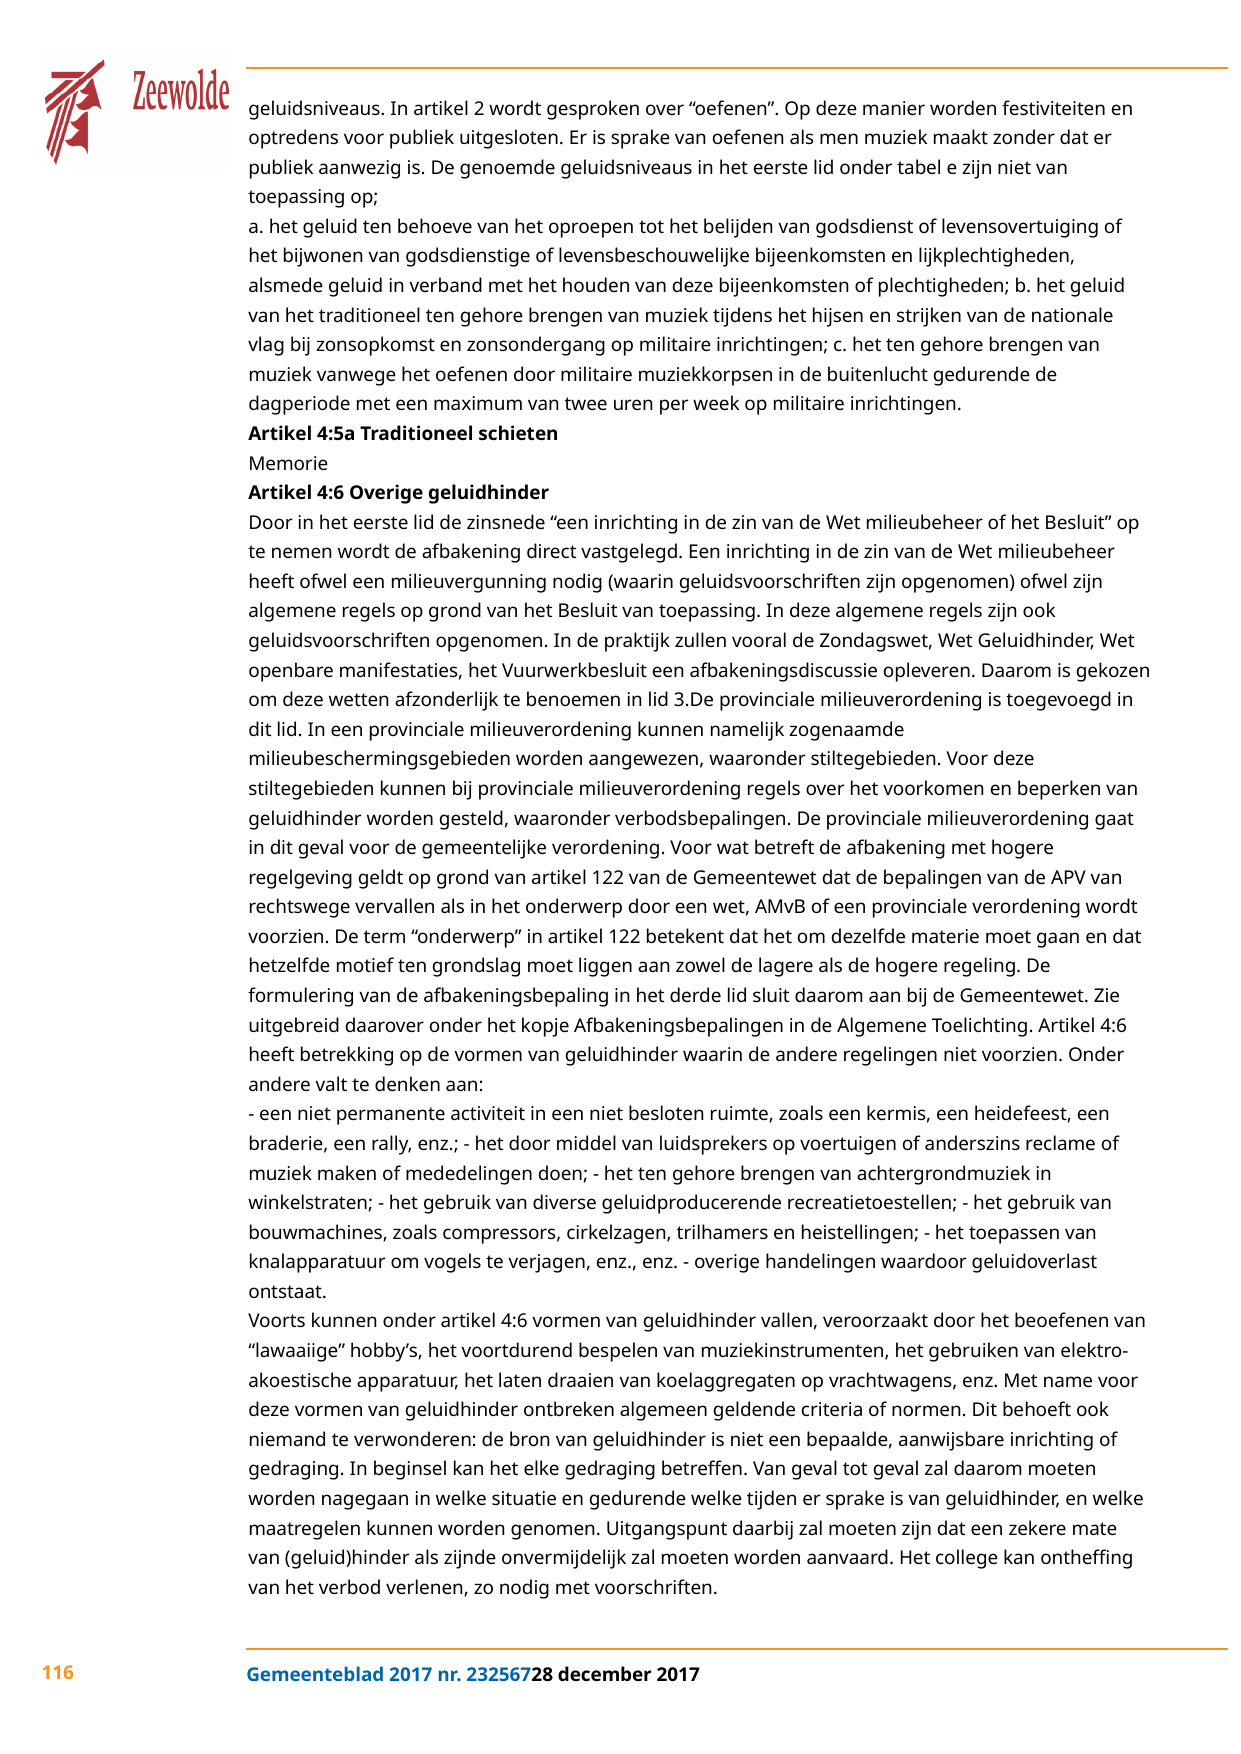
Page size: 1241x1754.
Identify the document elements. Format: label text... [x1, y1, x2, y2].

text Artikel 4:6 Overige geluidhinder [248, 479, 1152, 505]
picture [41, 47, 231, 172]
text a. het geluid ten behoeve van het oproepen tot het belijden van godsdienst of levensovertuiging of het bijwonen van godsdienstige of levensbeschouwelijke bijeenkomsten en lijkplechtigheden, alsmede geluid in verband met het houden van deze bijeenkomsten of plechtigheden; b. het geluid van het traditioneel ten gehore brengen van muziek tijdens het hijsen en strijken van de nationale vlag bij zonsopkomst en zonsondergang op militaire inrichtingen; c. het ten gehore brengen van muziek vanwege het oefenen door militaire muziekkorpsen in de buitenlucht gedurende de dagperiode met een maximum van twee uren per week op militaire inrichtingen. [248, 213, 1152, 416]
text Artikel 4:5a Traditioneel schieten [248, 420, 1152, 446]
text Voorts kunnen onder artikel 4:6 vormen van geluidhinder vallen, veroorzaakt door het beoefenen van “lawaaiige” hobby’s, het voortdurend bespelen van muziekinstrumenten, het gebruiken van elektro- akoestische apparatuur, het laten draaien van koelaggregaten op vrachtwagens, enz. Met name voor deze vormen van geluidhinder ontbreken algemeen geldende criteria of normen. Dit behoeft ook niemand te verwonderen: de bron van geluidhinder is niet een bepaalde, aanwijsbare inrichting of gedraging. In beginsel kan het elke gedraging betreffen. Van geval tot geval zal daarom moeten worden nagegaan in welke situatie en gedurende welke tijden er sprake is van geluidhinder, en welke maatregelen kunnen worden genomen. Uitgangspunt daarbij zal moeten zijn dat een zekere mate van (geluid)hinder als zijnde onvermijdelijk zal moeten worden aanvaard. Het college kan ontheffing van het verbod verlenen, zo nodig met voorschriften. [248, 1308, 1152, 1600]
text geluidsniveaus. In artikel 2 wordt gesproken over “oefenen”. Op deze manier worden festiviteiten en optredens voor publiek uitgesloten. Er is sprake van oefenen als men muziek maakt zonder dat er publiek aanwezig is. De genoemde geluidsniveaus in het eerste lid onder tabel e zijn niet van toepassing op; [248, 95, 1152, 209]
text Door in het eerste lid de zinsnede “een inrichting in de zin van de Wet milieubeheer of het Besluit” op te nemen wordt de afbakening direct vastgelegd. Een inrichting in de zin van de Wet milieubeheer heeft ofwel een milieuvergunning nodig (waarin geluidsvoorschriften zijn opgenomen) ofwel zijn algemene regels op grond van het Besluit van toepassing. In deze algemene regels zijn ook geluidsvoorschriften opgenomen. In de praktijk zullen vooral de Zondagswet, Wet Geluidhinder, Wet openbare manifestaties, het Vuurwerkbesluit een afbakeningsdiscussie opleveren. Daarom is gekozen om deze wetten afzonderlijk te benoemen in lid 3.De provinciale milieuverordening is toegevoegd in dit lid. In een provinciale milieuverordening kunnen namelijk zogenaamde milieubeschermingsgebieden worden aangewezen, waaronder stiltegebieden. Voor deze stiltegebieden kunnen bij provinciale milieuverordening regels over het voorkomen en beperken van geluidhinder worden gesteld, waaronder verbodsbepalingen. De provinciale milieuverordening gaat in dit geval voor de gemeentelijke verordening. Voor wat betreft de afbakening met hogere regelgeving geldt op grond van artikel 122 van de Gemeentewet dat de bepalingen van de APV van rechtswege vervallen als in het onderwerp door een wet, AMvB of een provinciale verordening wordt voorzien. De term “onderwerp” in artikel 122 betekent dat het om dezelfde materie moet gaan en dat hetzelfde motief ten grondslag moet liggen aan zowel de lagere als de hogere regeling. De formulering van de afbakeningsbepaling in het derde lid sluit daarom aan bij de Gemeentewet. Zie uitgebreid daarover onder het kopje Afbakeningsbepalingen in de Algemene Toelichting. Artikel 4:6 heeft betrekking op de vormen van geluidhinder waarin de andere regelingen niet voorzien. Onder andere valt te denken aan: [248, 509, 1152, 1097]
text Memorie [248, 450, 1152, 476]
text - een niet permanente activiteit in een niet besloten ruimte, zoals een kermis, een heidefeest, een braderie, een rally, enz.; - het door middel van luidsprekers op voertuigen of anderszins reclame of muziek maken of mededelingen doen; - het ten gehore brengen van achtergrondmuziek in winkelstraten; - het gebruik van diverse geluidproducerende recreatietoestellen; - het gebruik van bouwmachines, zoals compressors, cirkelzagen, trilhamers en heistellingen; - het toepassen van knalapparatuur om vogels te verjagen, enz., enz. - overige handelingen waardoor geluidoverlast ontstaat. [248, 1101, 1152, 1304]
